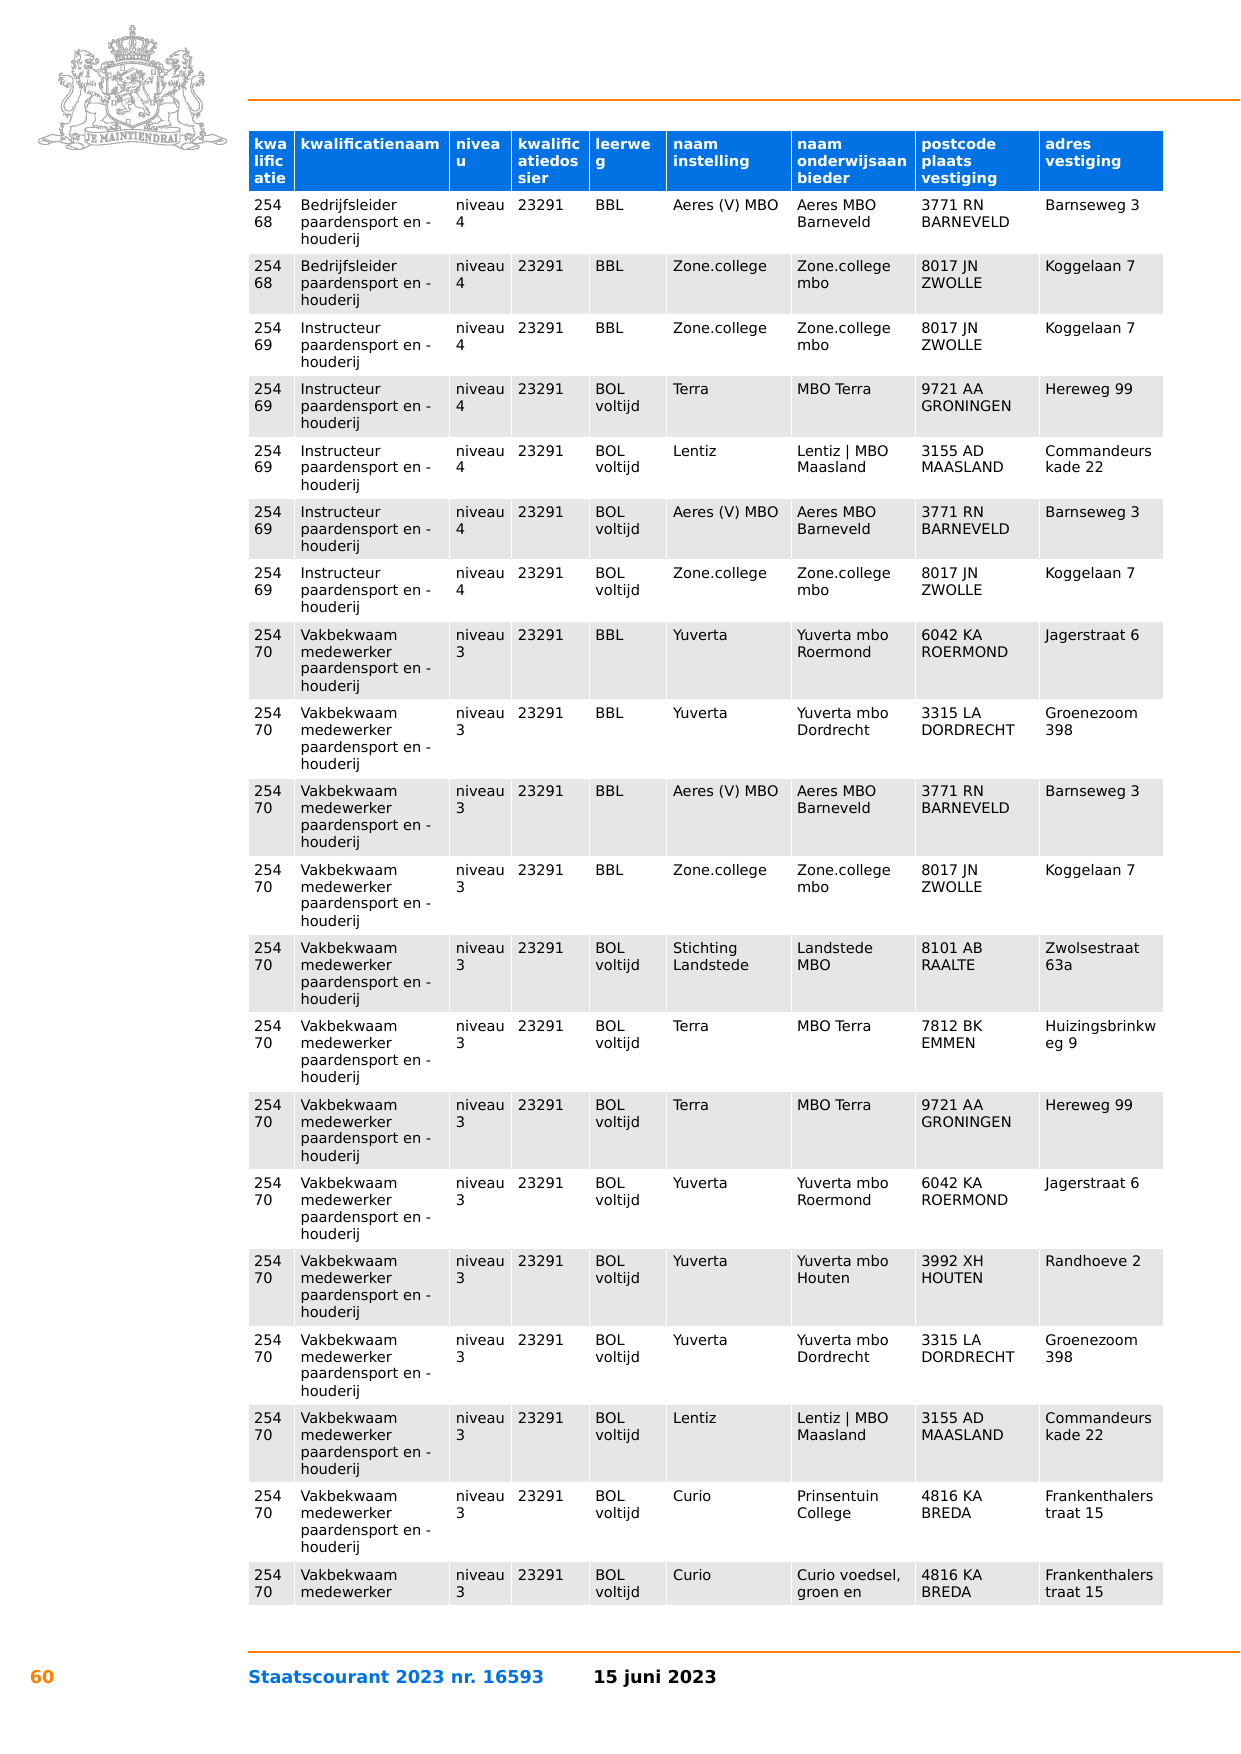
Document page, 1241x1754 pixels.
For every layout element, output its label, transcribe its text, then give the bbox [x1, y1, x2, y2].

table_header postcode plaats vestiging [916, 131, 1039, 191]
table_cell Randhoeve 2 [1040, 1249, 1163, 1326]
table_cell BBL [590, 779, 666, 856]
table_cell Huizingsbrinkweg 9 [1040, 1014, 1163, 1091]
table_cell Vakbekwaam medewerker paardensport en -houderij [295, 1170, 449, 1247]
table_cell niveau 3 [450, 935, 511, 1012]
table_cell 3771 RN BARNEVELD [916, 499, 1039, 559]
table_cell 25470 [249, 935, 294, 1012]
table_header kwalificatiedossier [512, 131, 589, 191]
table_cell 23291 [512, 700, 589, 777]
table_cell 23291 [512, 560, 589, 621]
table_cell Zone.college [667, 560, 791, 621]
table_cell Curio [667, 1562, 791, 1605]
table_cell 8017 JN ZWOLLE [916, 254, 1039, 314]
table_cell Landstede MBO [792, 935, 915, 1012]
table_cell 25470 [249, 1484, 294, 1561]
table_cell 23291 [512, 1484, 589, 1561]
table_cell Vakbekwaam medewerker paardensport en -houderij [295, 1249, 449, 1326]
table_cell Stichting Landstede [667, 935, 791, 1012]
table_cell 23291 [512, 779, 589, 856]
table_cell Frankenthalerstraat 15 [1040, 1562, 1163, 1605]
table_cell BOL voltijd [590, 438, 666, 498]
table_cell BOL voltijd [590, 1327, 666, 1404]
table_cell Zone.college mbo [792, 254, 915, 314]
table_cell Zwolsestraat 63a [1040, 935, 1163, 1012]
table_cell 9721 AA GRONINGEN [916, 1092, 1039, 1169]
table_cell 3155 AD MAASLAND [916, 1405, 1039, 1482]
table_cell Yuverta [667, 1249, 791, 1326]
table_cell Zone.college [667, 254, 791, 314]
table_cell 25469 [249, 560, 294, 621]
table_cell 3315 LA DORDRECHT [916, 700, 1039, 777]
table_cell 23291 [512, 857, 589, 934]
table_cell 23291 [512, 935, 589, 1012]
table_cell BBL [590, 857, 666, 934]
table_cell niveau 4 [450, 499, 511, 559]
table_cell 23291 [512, 1092, 589, 1169]
table_cell Yuverta mbo Roermond [792, 1170, 915, 1247]
table_cell niveau 3 [450, 779, 511, 856]
table_cell 3155 AD MAASLAND [916, 438, 1039, 498]
table_cell 23291 [512, 192, 589, 253]
table_cell 25470 [249, 1327, 294, 1404]
table_cell 25470 [249, 1092, 294, 1169]
table_cell Yuverta mbo Roermond [792, 622, 915, 699]
table_cell Curio voedsel, groen en [792, 1562, 915, 1605]
table_cell niveau 4 [450, 438, 511, 498]
table_cell 25470 [249, 622, 294, 699]
table_cell Koggelaan 7 [1040, 560, 1163, 621]
table_cell BBL [590, 192, 666, 253]
table_cell Barnseweg 3 [1040, 779, 1163, 856]
table_cell 9721 AA GRONINGEN [916, 376, 1039, 437]
table_cell 23291 [512, 1327, 589, 1404]
table_cell Instructeur paardensport en -houderij [295, 376, 449, 437]
table_cell niveau 3 [450, 1484, 511, 1561]
table_cell 8017 JN ZWOLLE [916, 315, 1039, 375]
table_cell 7812 BK EMMEN [916, 1014, 1039, 1091]
table_cell niveau 4 [450, 560, 511, 621]
table_cell Instructeur paardensport en -houderij [295, 438, 449, 498]
table_header naam instelling [667, 131, 791, 191]
table_cell Yuverta [667, 622, 791, 699]
table_cell niveau 3 [450, 1170, 511, 1247]
table_cell Yuverta [667, 1170, 791, 1247]
table_cell Lentiz | MBO Maasland [792, 438, 915, 498]
table_cell 25469 [249, 499, 294, 559]
table_cell Barnseweg 3 [1040, 192, 1163, 253]
table_header kwalificatienaam [295, 131, 449, 191]
table_cell BOL voltijd [590, 935, 666, 1012]
table_cell Terra [667, 1092, 791, 1169]
table_cell BBL [590, 622, 666, 699]
table_cell 8101 AB RAALTE [916, 935, 1039, 1012]
table_cell 23291 [512, 254, 589, 314]
table_cell Lentiz [667, 438, 791, 498]
table_cell BOL voltijd [590, 1249, 666, 1326]
table_cell 3315 LA DORDRECHT [916, 1327, 1039, 1404]
table_cell BOL voltijd [590, 1484, 666, 1561]
table_cell Yuverta [667, 700, 791, 777]
table_cell niveau 3 [450, 1014, 511, 1091]
table_cell Aeres MBO Barneveld [792, 779, 915, 856]
table_cell niveau 3 [450, 1092, 511, 1169]
table_cell Frankenthalerstraat 15 [1040, 1484, 1163, 1561]
table_cell 3771 RN BARNEVELD [916, 192, 1039, 253]
table_cell Aeres (V) MBO [667, 779, 791, 856]
table_cell Vakbekwaam medewerker paardensport en -houderij [295, 779, 449, 856]
table_cell 25468 [249, 254, 294, 314]
table_cell Terra [667, 1014, 791, 1091]
table_cell Vakbekwaam medewerker paardensport en -houderij [295, 1014, 449, 1091]
table_cell Prinsentuin College [792, 1484, 915, 1561]
table_cell 23291 [512, 438, 589, 498]
table_cell Zone.college mbo [792, 315, 915, 375]
table_cell 6042 KA ROERMOND [916, 1170, 1039, 1247]
table_cell BOL voltijd [590, 376, 666, 437]
table_cell niveau 3 [450, 1249, 511, 1326]
table_cell BBL [590, 254, 666, 314]
table_cell Zone.college [667, 857, 791, 934]
table_cell Vakbekwaam medewerker paardensport en -houderij [295, 1405, 449, 1482]
table_cell 23291 [512, 499, 589, 559]
table_cell Yuverta mbo Houten [792, 1249, 915, 1326]
table_cell 25469 [249, 315, 294, 375]
table_cell Vakbekwaam medewerker [295, 1562, 449, 1605]
table_cell Instructeur paardensport en -houderij [295, 315, 449, 375]
table_cell 25470 [249, 1562, 294, 1605]
table_cell 8017 JN ZWOLLE [916, 560, 1039, 621]
table_cell BOL voltijd [590, 560, 666, 621]
table_cell 25468 [249, 192, 294, 253]
table_cell 23291 [512, 1562, 589, 1605]
table_cell Vakbekwaam medewerker paardensport en -houderij [295, 1484, 449, 1561]
table_cell BOL voltijd [590, 1092, 666, 1169]
table_cell MBO Terra [792, 376, 915, 437]
table_cell niveau 3 [450, 700, 511, 777]
table_cell niveau 4 [450, 376, 511, 437]
table_cell Yuverta mbo Dordrecht [792, 1327, 915, 1404]
table_cell Zone.college mbo [792, 857, 915, 934]
table_cell 25470 [249, 1405, 294, 1482]
table_header adres vestiging [1040, 131, 1163, 191]
table_cell Bedrijfsleider paardensport en -houderij [295, 254, 449, 314]
table_cell BBL [590, 700, 666, 777]
table_cell niveau 3 [450, 1405, 511, 1482]
table_cell Jagerstraat 6 [1040, 1170, 1163, 1247]
table_cell Vakbekwaam medewerker paardensport en -houderij [295, 622, 449, 699]
table_header leerweg [590, 131, 666, 191]
table_cell Commandeurskade 22 [1040, 438, 1163, 498]
table_cell Hereweg 99 [1040, 1092, 1163, 1169]
table_cell Koggelaan 7 [1040, 857, 1163, 934]
table_cell Jagerstraat 6 [1040, 622, 1163, 699]
table_cell Vakbekwaam medewerker paardensport en -houderij [295, 700, 449, 777]
table_cell 25470 [249, 1014, 294, 1091]
table_cell BOL voltijd [590, 1405, 666, 1482]
table_cell 3992 XH HOUTEN [916, 1249, 1039, 1326]
table_cell 25470 [249, 857, 294, 934]
table_cell BOL voltijd [590, 499, 666, 559]
table_cell Instructeur paardensport en -houderij [295, 560, 449, 621]
table_cell BOL voltijd [590, 1562, 666, 1605]
table_cell Commandeurskade 22 [1040, 1405, 1163, 1482]
table_cell Zone.college mbo [792, 560, 915, 621]
table_cell niveau 4 [450, 315, 511, 375]
table_cell BOL voltijd [590, 1014, 666, 1091]
table_cell Groenezoom 398 [1040, 1327, 1163, 1404]
table_cell Yuverta [667, 1327, 791, 1404]
table_cell 23291 [512, 1249, 589, 1326]
table_cell Groenezoom 398 [1040, 700, 1163, 777]
table_cell niveau 3 [450, 1562, 511, 1605]
table_cell 23291 [512, 376, 589, 437]
table_cell 23291 [512, 1170, 589, 1247]
table_cell Lentiz | MBO Maasland [792, 1405, 915, 1482]
table_cell Yuverta mbo Dordrecht [792, 700, 915, 777]
table_cell Instructeur paardensport en -houderij [295, 499, 449, 559]
table_cell Terra [667, 376, 791, 437]
table_cell Koggelaan 7 [1040, 254, 1163, 314]
table_cell 25469 [249, 438, 294, 498]
table_cell Vakbekwaam medewerker paardensport en -houderij [295, 1092, 449, 1169]
table_cell 23291 [512, 315, 589, 375]
table_cell 23291 [512, 1014, 589, 1091]
table_header kwalificatie [249, 131, 294, 191]
picture [38, 25, 227, 150]
table_cell 8017 JN ZWOLLE [916, 857, 1039, 934]
table_cell Curio [667, 1484, 791, 1561]
table_cell Aeres (V) MBO [667, 192, 791, 253]
table_cell Vakbekwaam medewerker paardensport en -houderij [295, 1327, 449, 1404]
table_cell 25470 [249, 1249, 294, 1326]
table_cell 25470 [249, 1170, 294, 1247]
table_cell 25469 [249, 376, 294, 437]
table_cell Aeres (V) MBO [667, 499, 791, 559]
table_cell 23291 [512, 1405, 589, 1482]
table_cell Vakbekwaam medewerker paardensport en -houderij [295, 857, 449, 934]
table_cell 23291 [512, 622, 589, 699]
table_cell Barnseweg 3 [1040, 499, 1163, 559]
table_cell 4816 KA BREDA [916, 1562, 1039, 1605]
table_cell niveau 3 [450, 622, 511, 699]
table_cell Hereweg 99 [1040, 376, 1163, 437]
table_cell Zone.college [667, 315, 791, 375]
table_cell 25470 [249, 700, 294, 777]
table_cell 4816 KA BREDA [916, 1484, 1039, 1561]
table_cell BBL [590, 315, 666, 375]
table_cell niveau 4 [450, 192, 511, 253]
table_cell MBO Terra [792, 1014, 915, 1091]
table_cell BOL voltijd [590, 1170, 666, 1247]
table_cell Aeres MBO Barneveld [792, 499, 915, 559]
table_cell Bedrijfsleider paardensport en -houderij [295, 192, 449, 253]
table_cell 25470 [249, 779, 294, 856]
table_cell niveau 3 [450, 857, 511, 934]
table_cell Aeres MBO Barneveld [792, 192, 915, 253]
table_cell Lentiz [667, 1405, 791, 1482]
table_cell 3771 RN BARNEVELD [916, 779, 1039, 856]
table_cell niveau 4 [450, 254, 511, 314]
table_cell Koggelaan 7 [1040, 315, 1163, 375]
table_header niveau [450, 131, 511, 191]
table_cell MBO Terra [792, 1092, 915, 1169]
table_cell 6042 KA ROERMOND [916, 622, 1039, 699]
table_cell Vakbekwaam medewerker paardensport en -houderij [295, 935, 449, 1012]
table_header naam onderwijsaanbieder [792, 131, 915, 191]
table_cell niveau 3 [450, 1327, 511, 1404]
